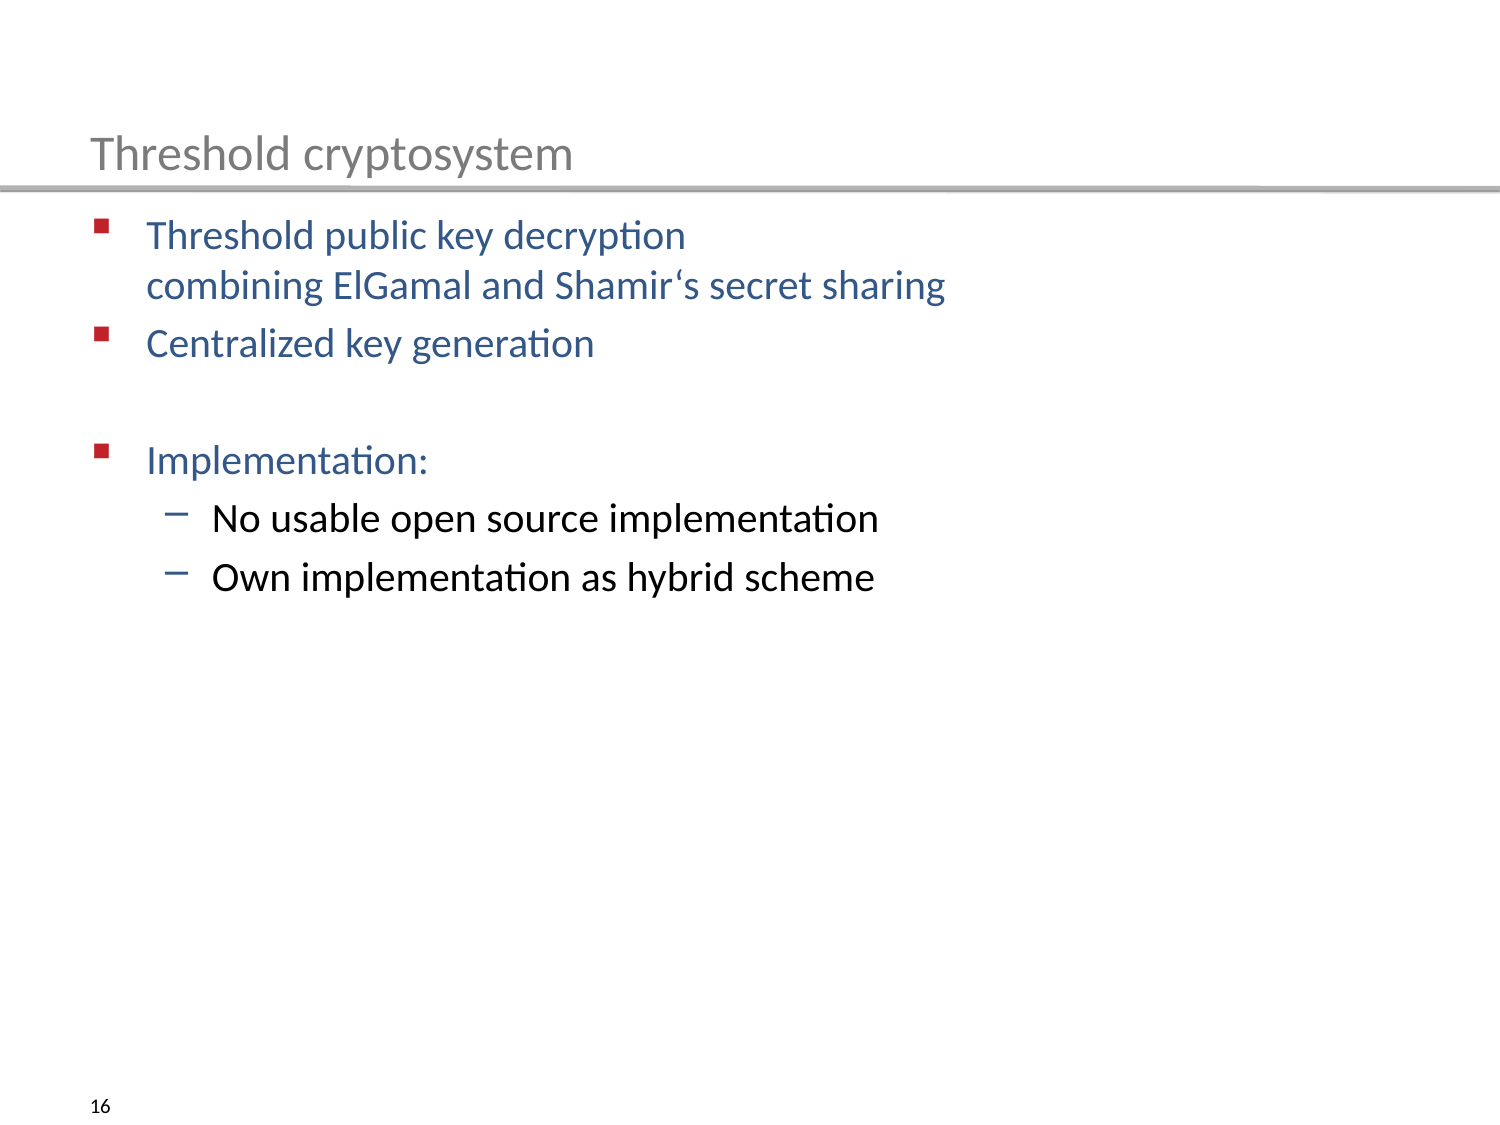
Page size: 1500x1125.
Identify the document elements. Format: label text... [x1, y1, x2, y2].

title Threshold cryptosystem [75, 19, 1463, 188]
list Threshold public key decryption combining ElGamal and Shamir‘s secret sharing Centralized key generation Implementation: No usable open source implementation Own implementation as hybrid scheme [75, 200, 1463, 1100]
